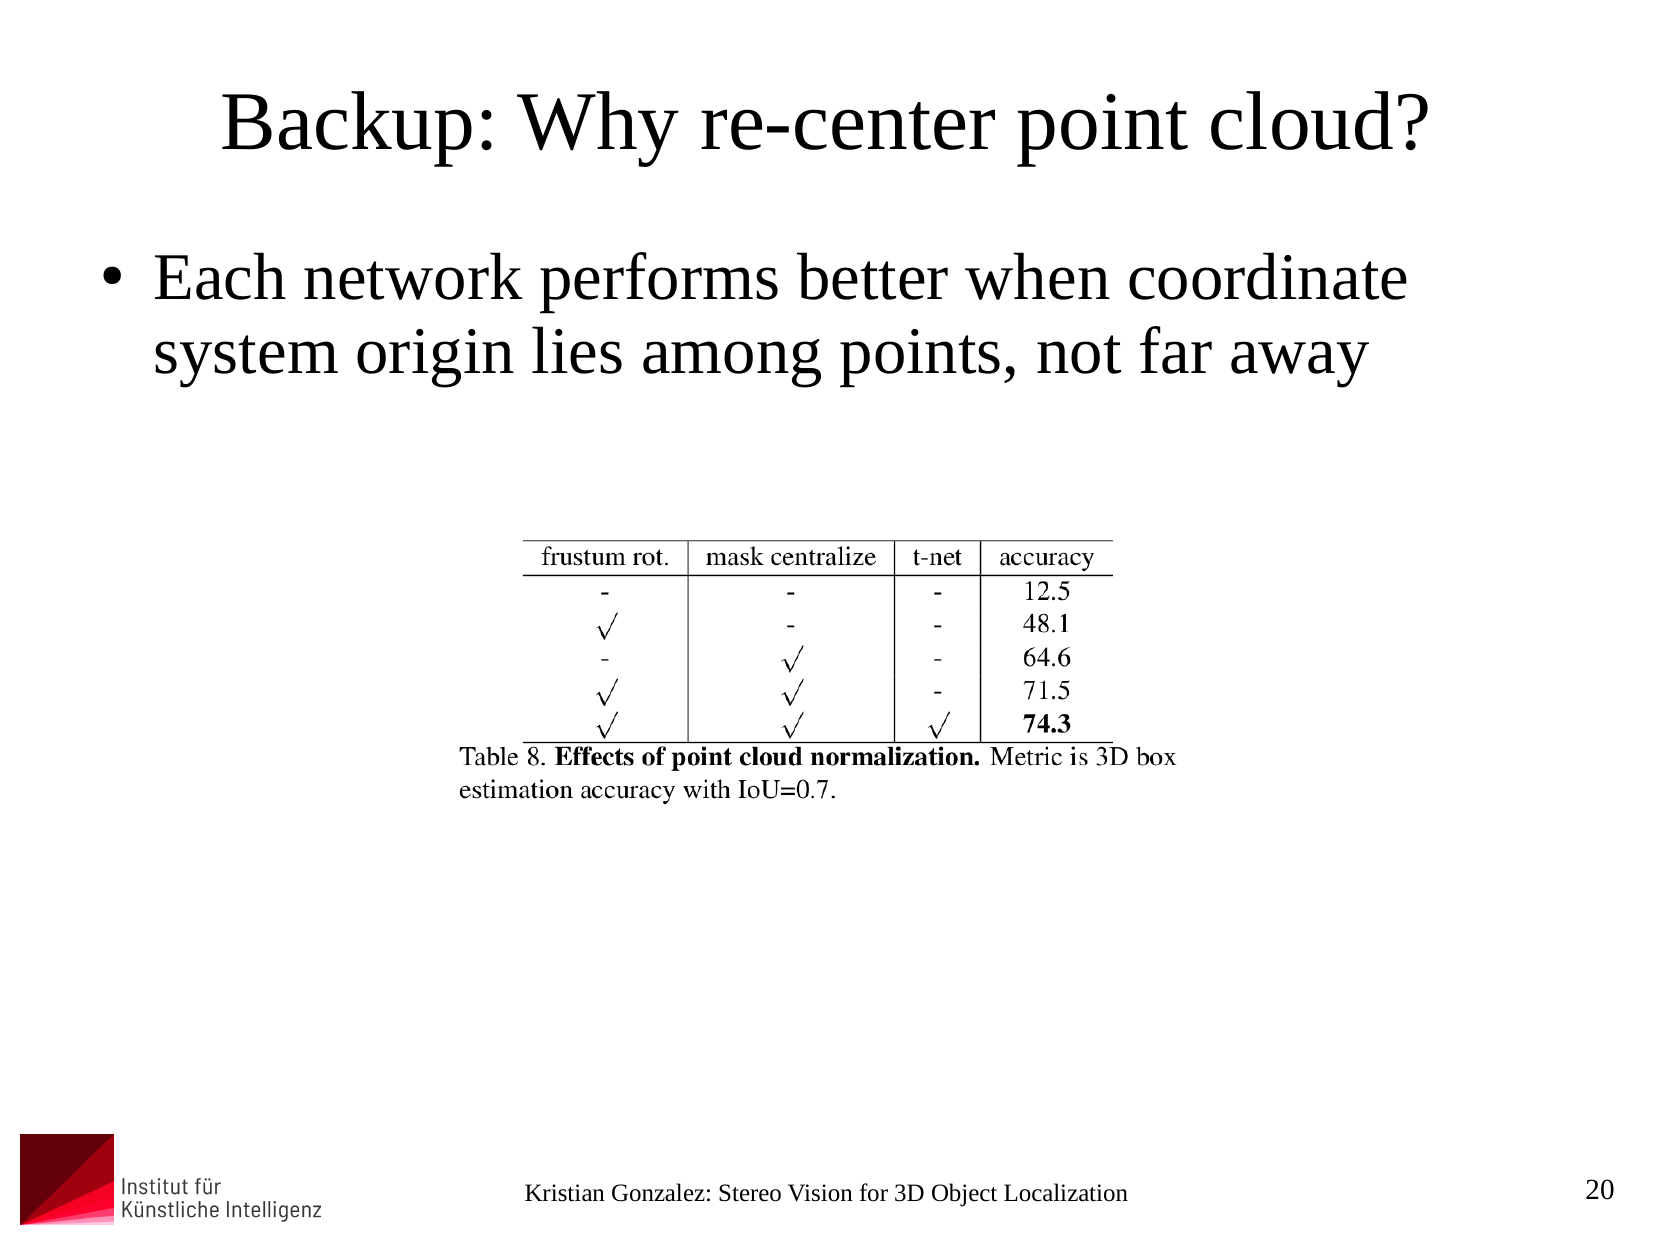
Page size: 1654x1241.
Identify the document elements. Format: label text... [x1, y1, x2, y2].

picture [435, 527, 1186, 811]
list Each network performs better when coordinate system origin lies among points, not far away [82, 240, 1571, 1096]
picture [20, 1134, 321, 1225]
title Backup: Why re-center point cloud? [170, 53, 1483, 189]
